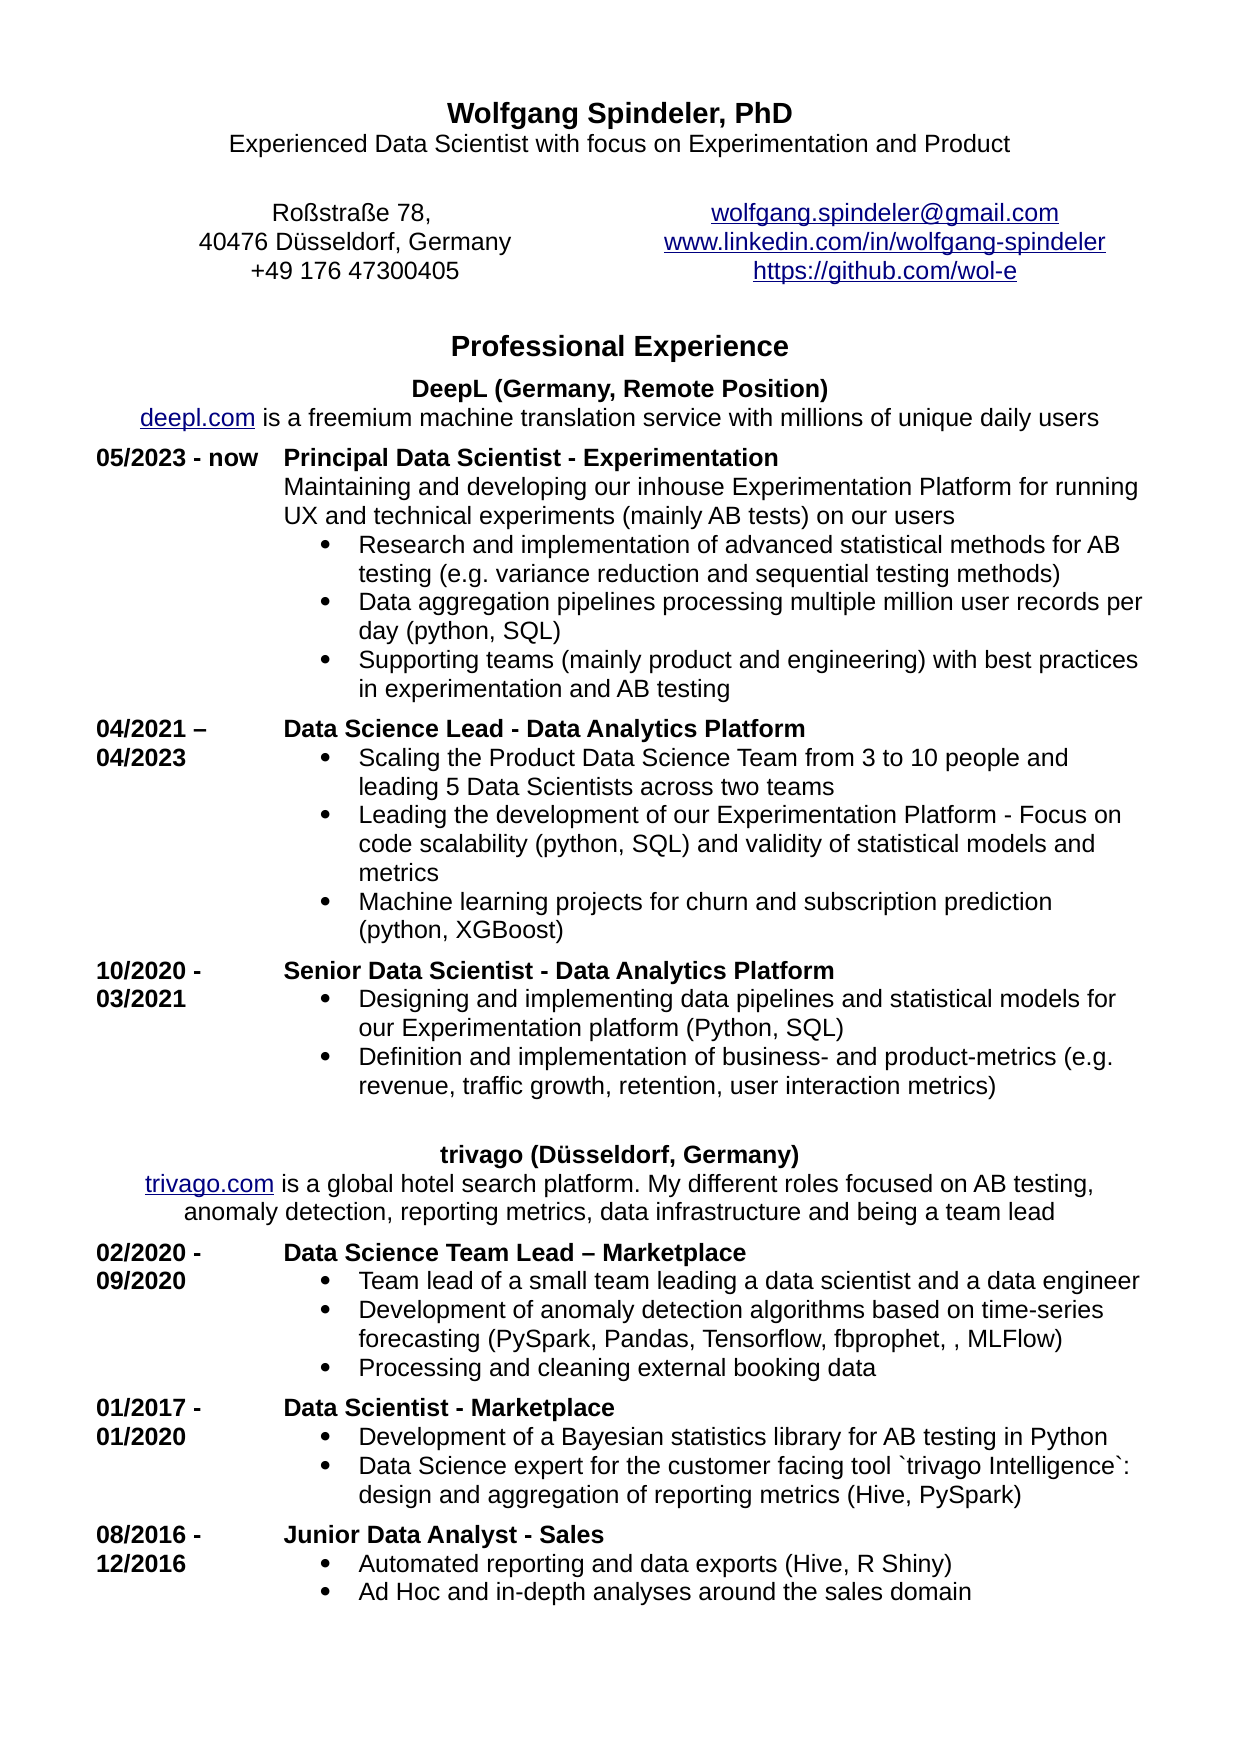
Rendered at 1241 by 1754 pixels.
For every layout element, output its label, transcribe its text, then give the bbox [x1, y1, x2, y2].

table_cell 02/2020 - 09/2020 [90, 1232, 277, 1387]
table_cell Senior Data Scientist - Data Analytics Platform Designing and implementing data pipelines and statistical models for our Experimentation platform (Python, SQL) Definition and implementation of business- and product-metrics (e.g. revenue, traffic growth, retention, user interaction metrics) [278, 950, 1150, 1105]
table_cell DeepL (Germany, Remote Position) deepl.com is a freemium machine translation service with millions of unique daily users [90, 369, 1150, 438]
table_cell Data Science Team Lead – Marketplace Team lead of a small team leading a data scientist and a data engineer Development of anomaly detection algorithms based on time-series forecasting (PySpark, Pandas, Tensorflow, fbprophet, , MLFlow) Processing and cleaning external booking data [278, 1232, 1150, 1387]
table_header Wolfgang Spindeler, PhD Experienced Data Scientist with focus on Experimentation and Product [90, 90, 1150, 192]
table_cell 01/2017 - 01/2020 [90, 1388, 277, 1514]
table_cell Professional Experience [90, 290, 1150, 369]
table_cell 10/2020 - 03/2021 [90, 950, 277, 1105]
table_cell Principal Data Scientist - Experimentation Maintaining and developing our inhouse Experimentation Platform for running UX and technical experiments (mainly AB tests) on our users Research and implementation of advanced statistical methods for AB testing (e.g. variance reduction and sequential testing methods) Data aggregation pipelines processing multiple million user records per day (python, SQL) Supporting teams (mainly product and engineering) with best practices in experimentation and AB testing [278, 438, 1150, 708]
table_cell trivago (Düsseldorf, Germany) trivago.com is a global hotel search platform. My different roles focused on AB testing, anomaly detection, reporting metrics, data infrastructure and being a team lead [90, 1105, 1150, 1232]
table_cell 04/2021 – 04/2023 [90, 708, 277, 950]
table_cell wolfgang.spindeler@gmail.com www.linkedin.com/in/wolfgang-spindeler https://github.com/wol-e [620, 193, 1150, 290]
table_cell [90, 1612, 1150, 1652]
table_cell 08/2016 - 12/2016 [90, 1514, 277, 1612]
table_cell Junior Data Analyst - Sales Automated reporting and data exports (Hive, R Shiny) Ad Hoc and in-depth analyses around the sales domain [278, 1514, 1150, 1612]
table_cell 05/2023 - now [90, 438, 277, 708]
table_cell Data Scientist - Marketplace Development of a Bayesian statistics library for AB testing in Python Data Science expert for the customer facing tool `trivago Intelligence`: design and aggregation of reporting metrics (Hive, PySpark) [278, 1388, 1150, 1514]
table_cell Data Science Lead - Data Analytics Platform Scaling the Product Data Science Team from 3 to 10 people and leading 5 Data Scientists across two teams Leading the development of our Experimentation Platform - Focus on code scalability (python, SQL) and validity of statistical models and metrics Machine learning projects for churn and subscription prediction (python, XGBoost) [278, 708, 1150, 950]
table_cell Roßstraße 78, 40476 Düsseldorf, Germany +49 176 47300405 [90, 193, 620, 290]
